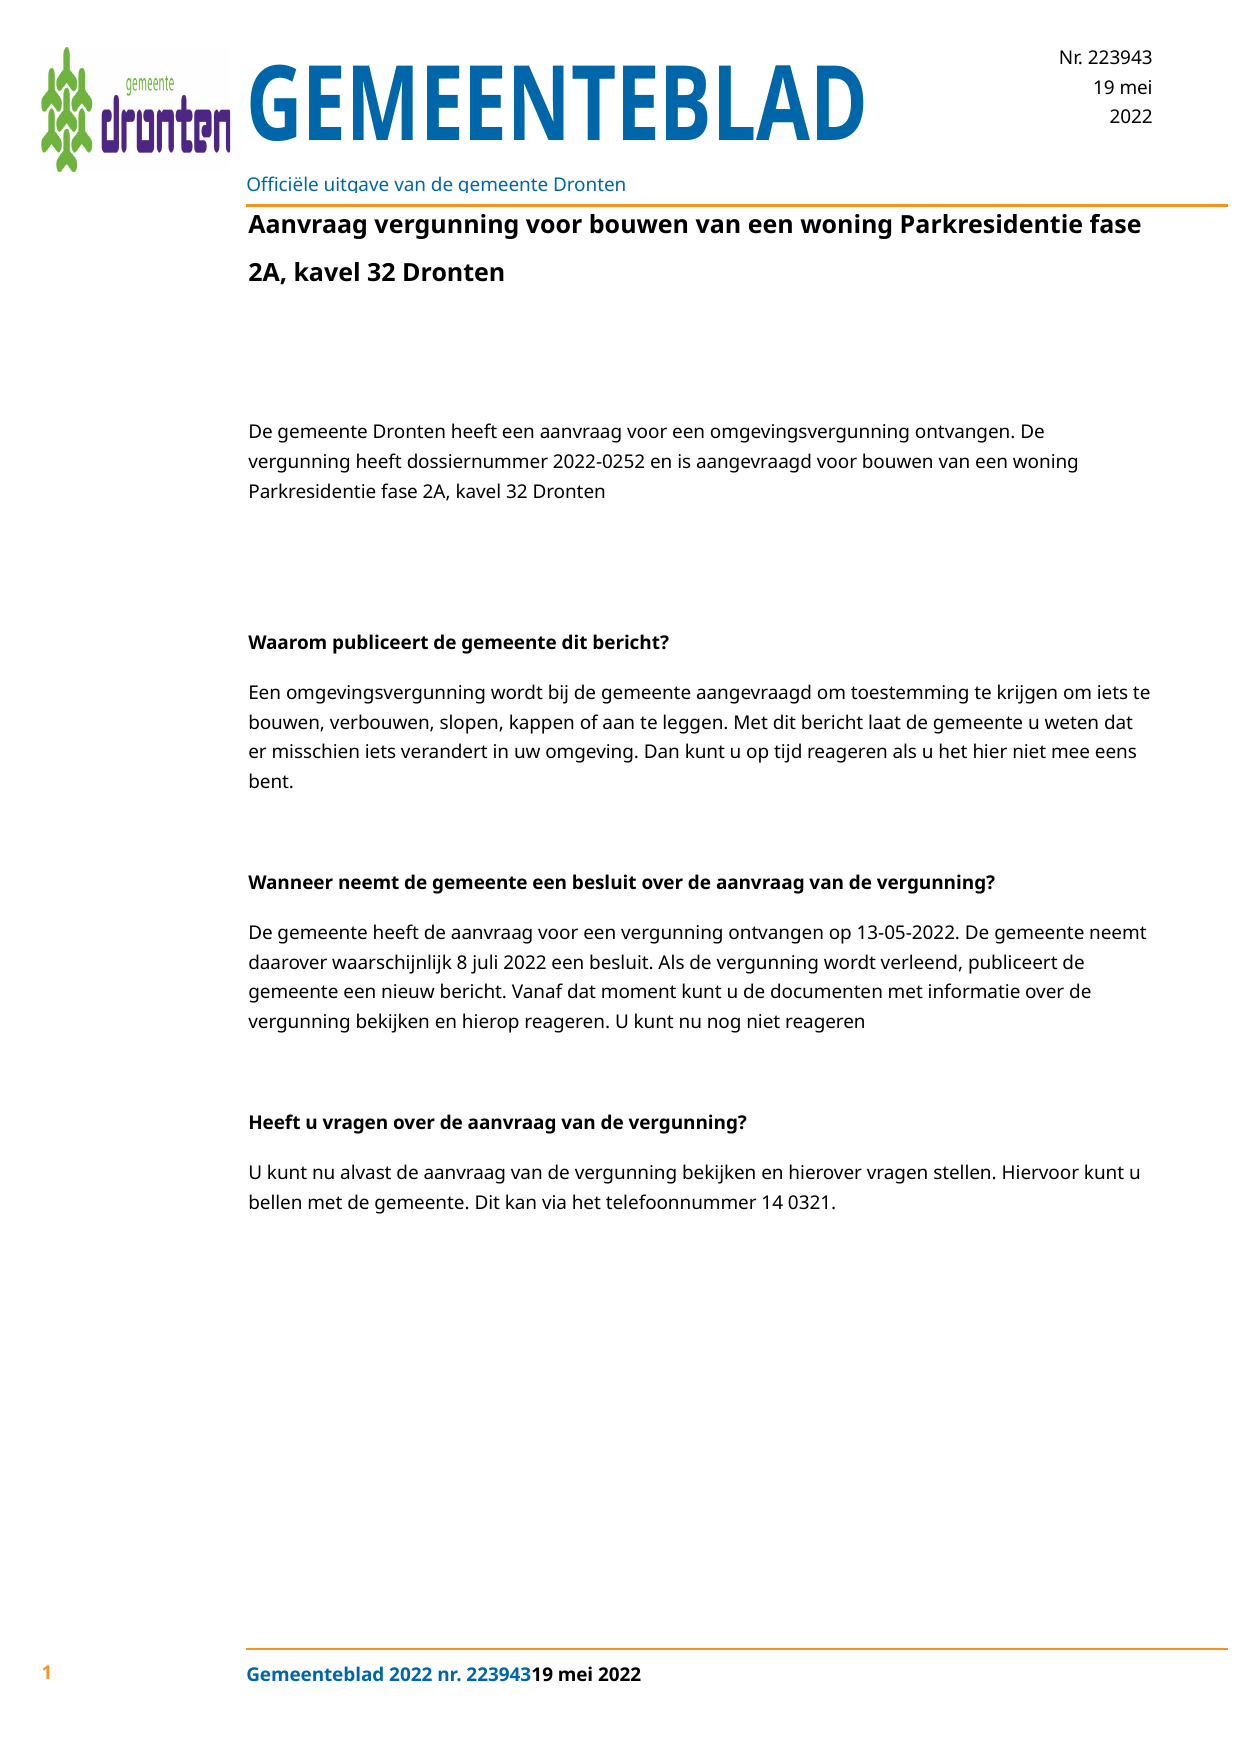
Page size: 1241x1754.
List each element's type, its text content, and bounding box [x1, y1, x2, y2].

text De gemeente Dronten heeft een aanvraag voor een omgevingsvergunning ontvangen. De vergunning heeft dossiernummer 2022-0252 en is aangevraagd voor bouwen van een woning Parkresidentie fase 2A, kavel 32 Dronten [248, 419, 1152, 504]
text U kunt nu alvast de aanvraag van de vergunning bekijken en hierover vragen stellen. Hiervoor kunt u bellen met de gemeente. Dit kan via het telefoonnummer 14 0321. [248, 1159, 1152, 1215]
text Aanvraag vergunning voor bouwen van een woning Parkresidentie fase 2A, kavel 32 Dronten [248, 207, 1152, 288]
text Waarom publiceert de gemeente dit bericht? [248, 629, 1152, 655]
text Een omgevingsvergunning wordt bij de gemeente aangevraagd om toestemming te krijgen om iets te bouwen, verbouwen, slopen, kappen of aan te leggen. Met dit bericht laat de gemeente u weten dat er misschien iets verandert in uw omgeving. Dan kunt u op tijd reageren als u het hier niet mee eens bent. [248, 679, 1152, 794]
picture [41, 47, 231, 172]
text De gemeente heeft de aanvraag voor een vergunning ontvangen op 13-05-2022. De gemeente neemt daarover waarschijnlijk 8 juli 2022 een besluit. Als de vergunning wordt verleend, publiceert de gemeente een nieuw bericht. Vanaf dat moment kunt u de documenten met informatie over de vergunning bekijken en hierop reageren. U kunt nu nog niet reageren [248, 919, 1152, 1034]
text Wanneer neemt de gemeente een besluit over de aanvraag van de vergunning? [248, 869, 1152, 895]
text Heeft u vragen over de aanvraag van de vergunning? [248, 1109, 1152, 1135]
